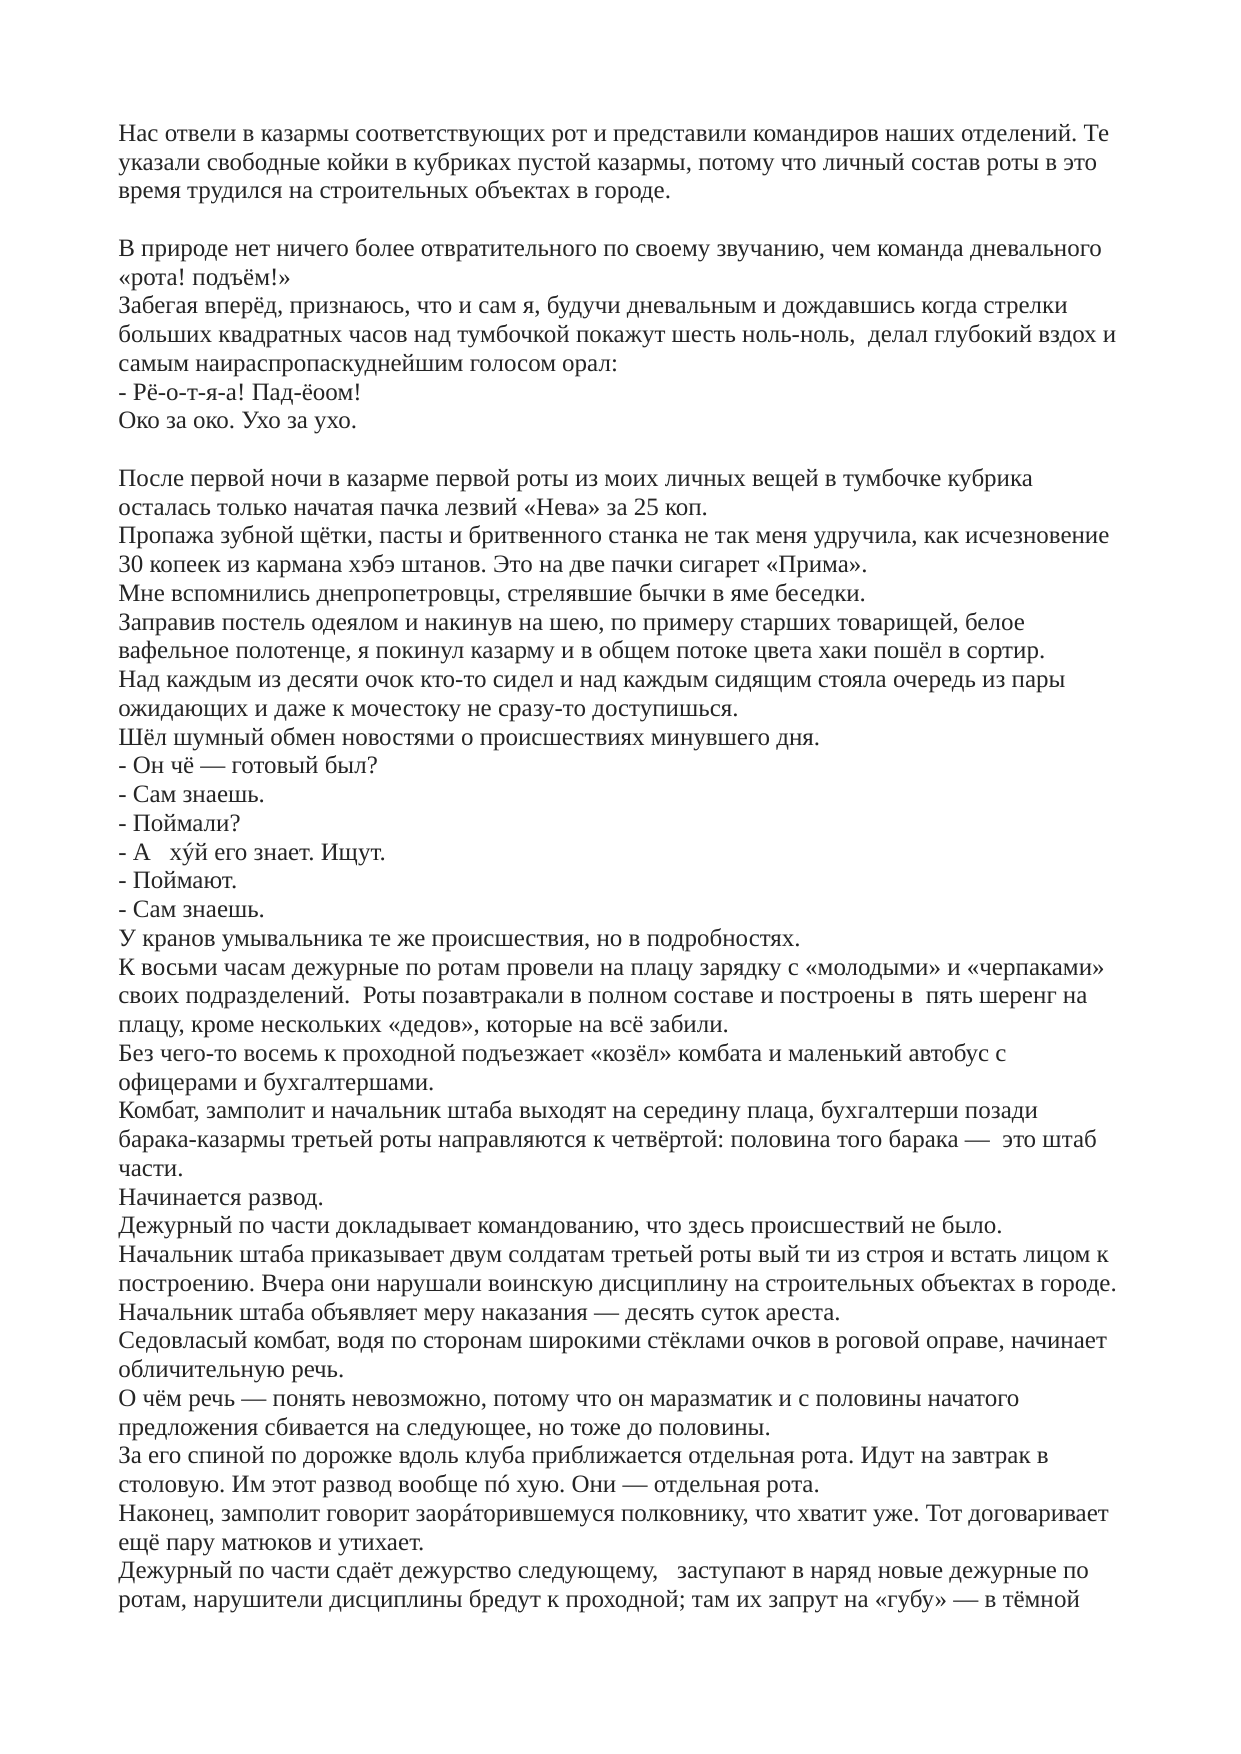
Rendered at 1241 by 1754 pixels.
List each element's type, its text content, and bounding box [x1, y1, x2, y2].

text За его спиной по дорожке вдоль клуба приближается отдельная рота. Идут на завтрак в столовую. Им этот развод вообще пó хую. Они — отдельная рота. [118, 1441, 1122, 1498]
text - Он чё — готовый был? [118, 751, 1122, 779]
text Дежурный по части сдаёт дежурство следующему, заступают в наряд новые дежурные по ротам, нарушители дисциплины бредут к проходной; там их запрут на «губу» — в тёмной [118, 1556, 1122, 1613]
text Око за око. Ухо за ухо. [118, 406, 1122, 434]
text Дежурный по части докладывает командованию, что здесь происшествий не было. [118, 1211, 1122, 1239]
text О чём речь — понять невозможно, потому что он маразматик и с половины начатого предложения сбивается на следующее, но тоже до половины. [118, 1383, 1122, 1441]
text Пропажа зубной щётки, пасты и бритвенного станка не так меня удручила, как исчезновение 30 копеек из кармана хэбэ штанов. Это на две пачки сигарет «Прима». [118, 521, 1122, 578]
text После первой ночи в казарме первой роты из моих личных вещей в тумбочке кубрика осталась только начатая пачка лезвий «Нева» за 25 коп. [118, 463, 1122, 521]
text Мне вспомнились днепропетровцы, стрелявшие бычки в яме беседки. [118, 578, 1122, 607]
text Шёл шумный обмен новостями о происшествиях минувшего дня. [118, 722, 1122, 751]
text У кранов умывальника те же происшествия, но в подробностях. [118, 923, 1122, 952]
text Забегая вперёд, признаюсь, что и сам я, будучи дневальным и дождавшись когда стрелки больших квадратных часов над тумбочкой покажут шесть ноль-ноль, делал глубокий вздох и самым наираспропаскуднейшим голосом орал: [118, 291, 1122, 377]
text Начальник штаба объявляет меру наказания — десять суток ареста. [118, 1297, 1122, 1326]
text - Сам знаешь. [118, 894, 1122, 923]
text Комбат, замполит и начальник штаба выходят на середину плаца, бухгалтерши позади барака-казармы третьей роты направляются к четвёртой: половина того барака — это штаб части. [118, 1096, 1122, 1182]
text Начинается развод. [118, 1182, 1122, 1211]
text Заправив постель одеялом и накинув на шею, по примеру старших товарищей, белое вафельное полотенце, я покинул казарму и в общем потоке цвета хаки пошёл в сортир. [118, 607, 1122, 664]
text К восьми часам дежурные по ротам провели на плацу зарядку с «молодыми» и «черпаками» своих подразделений. Роты позавтракали в полном составе и построены в пять шеренг на плацу, кроме нескольких «дедов», которые на всё забили. [118, 952, 1122, 1038]
text - А хýй его знает. Ищут. [118, 837, 1122, 866]
text Над каждым из десяти очок кто-то сидел и над каждым сидящим стояла очередь из пары ожидающих и даже к мочестоку не сразу-то доступишься. [118, 664, 1122, 722]
text - Сам знаешь. [118, 779, 1122, 808]
text - Поймали? [118, 808, 1122, 837]
text - Поймают. [118, 866, 1122, 894]
text Наконец, замполит говорит заорáторившемуся полковнику, что хватит уже. Тот договаривает ещё пару матюков и утихает. [118, 1498, 1122, 1556]
text Без чего-то восемь к проходной подъезжает «козёл» комбата и маленький автобус с офицерами и бухгалтершами. [118, 1038, 1122, 1096]
text - Рё-о-т-я-а! Пад-ёоом! [118, 377, 1122, 406]
text Начальник штаба приказывает двум солдатам третьей роты вый ти из строя и встать лицом к построению. Вчера они нарушали воинскую дисциплину на строительных объектах в городе. [118, 1239, 1122, 1297]
text Седовласый комбат, водя по сторонам широкими стёклами очков в роговой оправе, начинает обличительную речь. [118, 1326, 1122, 1383]
text В природе нет ничего более отвратительного по своему звучанию, чем команда дневального «рота! подъём!» [118, 233, 1122, 291]
text Нас отвели в казармы соответствующих рот и представили командиров наших отделений. Те указали свободные койки в кубриках пустой казармы, потому что личный состав роты в это время трудился на строительных объектах в городе. [118, 118, 1122, 204]
